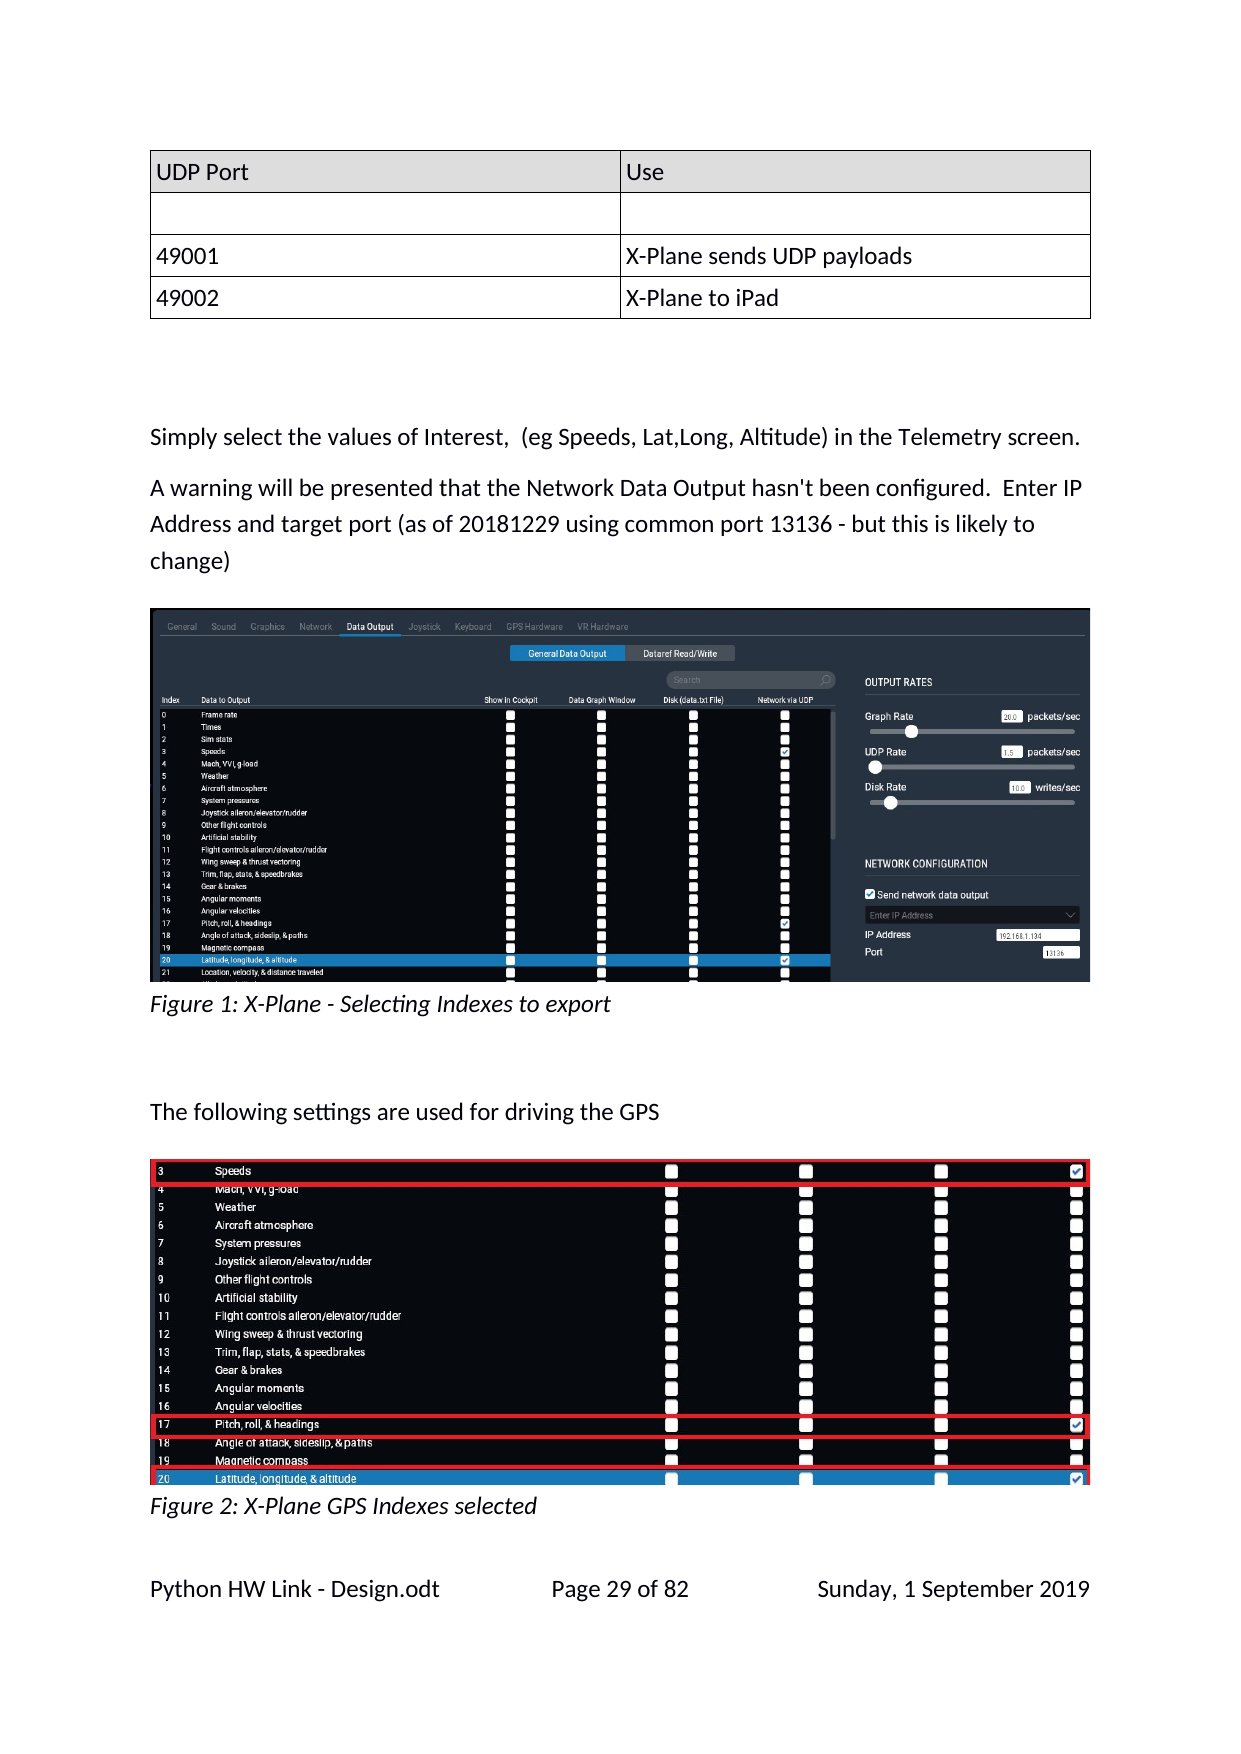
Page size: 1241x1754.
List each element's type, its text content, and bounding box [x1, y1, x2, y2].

table_cell X-Plane to iPad [621, 277, 1090, 318]
text The following settings are used for driving the GPS [150, 1096, 1090, 1127]
text Figure 2: X-Plane GPS Indexes selected [150, 1485, 1090, 1521]
table_header Use [621, 151, 1090, 192]
table_cell X-Plane sends UDP payloads [621, 235, 1090, 276]
text Figure 1: X-Plane - Selecting Indexes to export [150, 982, 1090, 1018]
table_cell [151, 193, 620, 234]
table_cell [621, 193, 1090, 234]
text A warning will be presented that the Network Data Output hasn't been configured. Enter IP Address and target port (as of 20181229 using common port 13136 - but this is likely to change) [150, 472, 1090, 576]
text Simply select the values of Interest, (eg Speeds, Lat,Long, Altitude) in the Telemetry screen. [150, 421, 1090, 451]
picture [150, 608, 1091, 982]
table_cell 49001 [151, 235, 620, 276]
picture [150, 1159, 1091, 1485]
table_header UDP Port [151, 151, 620, 192]
table_cell 49002 [151, 277, 620, 318]
